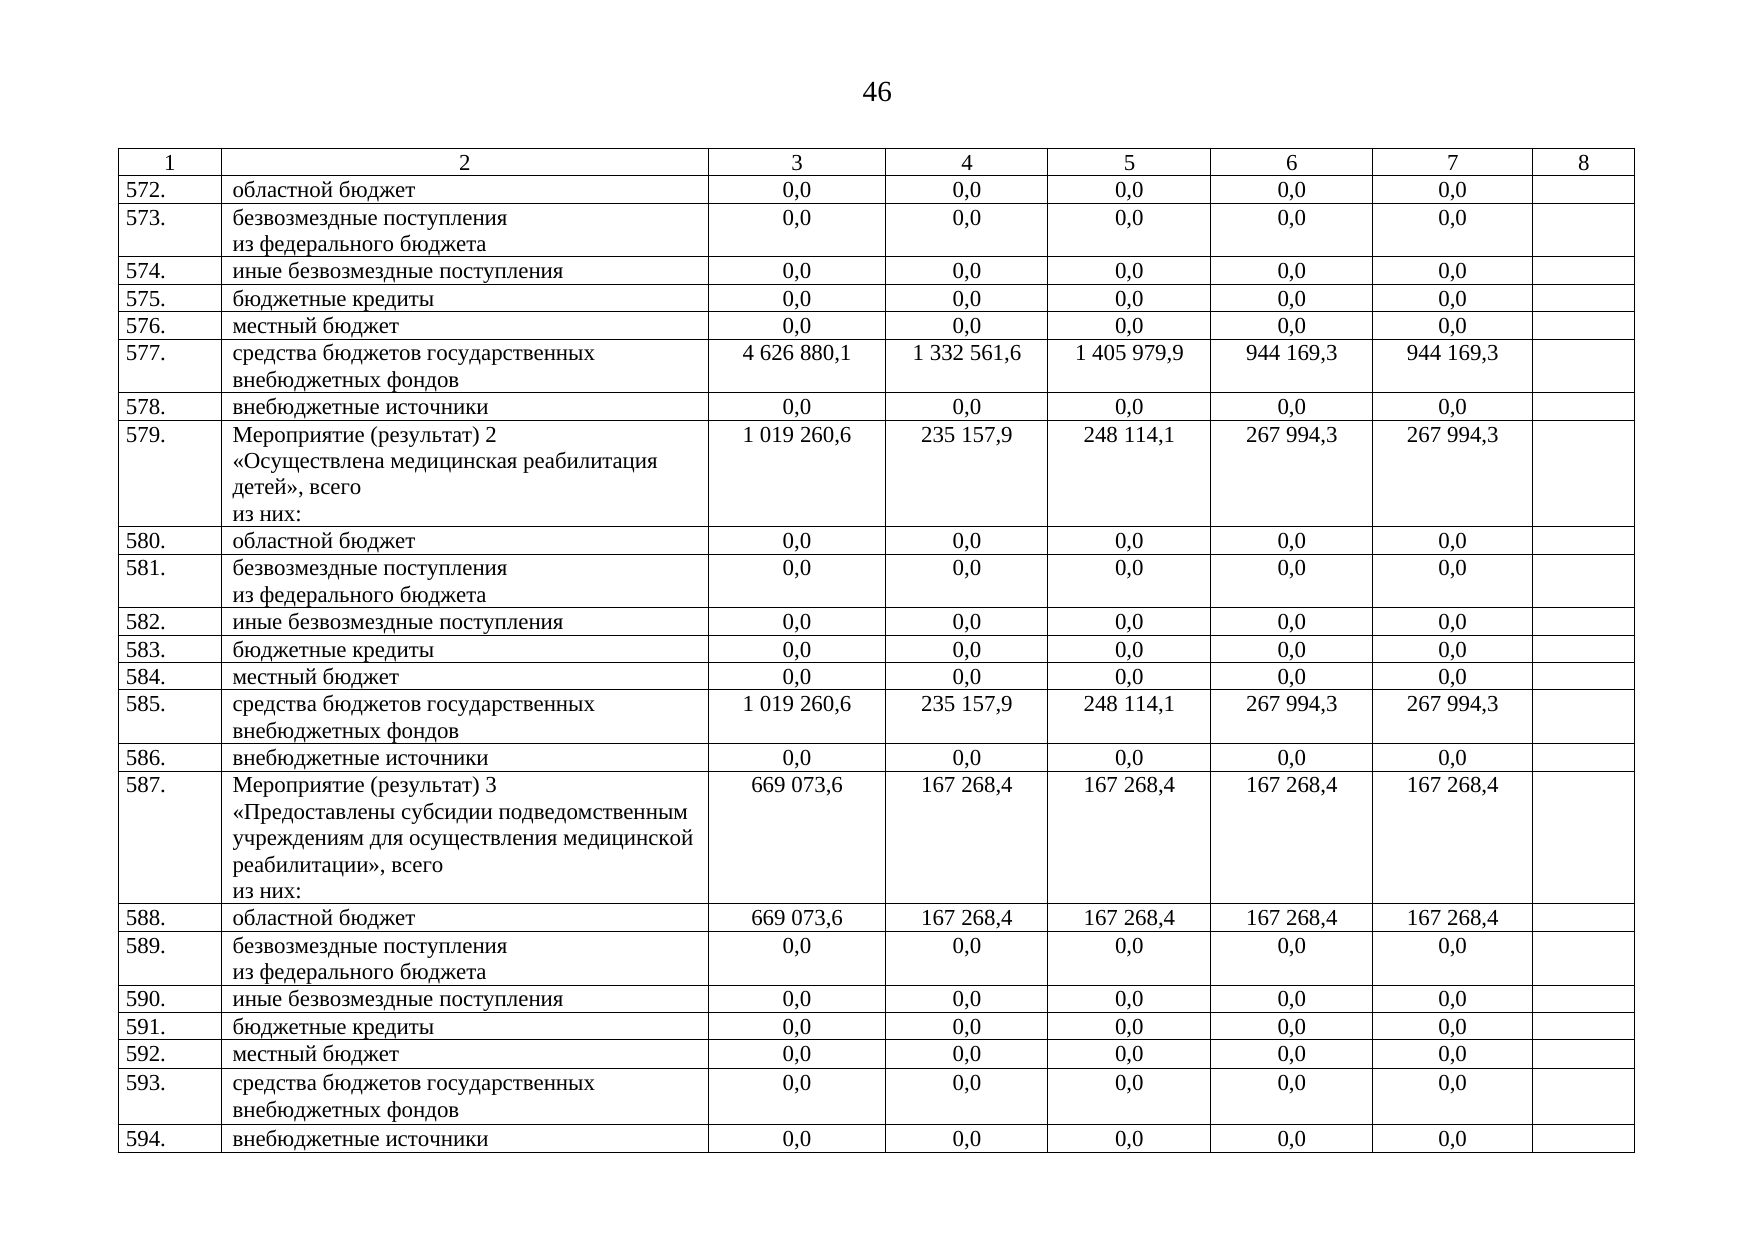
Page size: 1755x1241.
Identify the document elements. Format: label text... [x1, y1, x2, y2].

table_cell 0,0 [1048, 1069, 1210, 1123]
table_cell [119, 1040, 221, 1068]
table_cell 0,0 [1373, 393, 1532, 419]
table_cell 0,0 [1048, 1125, 1210, 1152]
table_cell 1 332 561,6 [886, 340, 1047, 392]
table_cell [1533, 393, 1634, 419]
table_cell [119, 340, 221, 392]
table_cell [119, 285, 221, 311]
table_cell [119, 744, 221, 771]
table_cell 0,0 [1373, 312, 1532, 338]
table_cell [1533, 340, 1634, 392]
table_cell [1533, 285, 1634, 311]
table_cell [1533, 690, 1634, 743]
table_cell 0,0 [1048, 663, 1210, 689]
table_cell 944 169,3 [1211, 340, 1372, 392]
table_cell 0,0 [886, 1013, 1047, 1039]
table_cell [119, 904, 221, 931]
table_cell [119, 393, 221, 419]
table_cell 0,0 [1211, 1013, 1372, 1039]
table_cell [119, 257, 221, 284]
table_cell внебюджетные источники [222, 744, 708, 771]
table_cell 0,0 [1373, 932, 1532, 984]
table_header 3 [709, 149, 885, 175]
table_cell 267 994,3 [1211, 690, 1372, 743]
table_cell областной бюджет [222, 527, 708, 553]
table_cell 0,0 [1211, 204, 1372, 256]
table_cell [1533, 176, 1634, 202]
table_cell 0,0 [1373, 527, 1532, 553]
table_cell 0,0 [1048, 285, 1210, 311]
table_cell 0,0 [886, 257, 1047, 284]
table_cell 0,0 [1048, 527, 1210, 553]
table_cell безвозмездные поступления из федерального бюджета [222, 932, 708, 984]
table_cell 0,0 [1048, 312, 1210, 338]
table_cell 0,0 [1211, 663, 1372, 689]
table_cell 0,0 [886, 636, 1047, 662]
table_cell 0,0 [1048, 555, 1210, 607]
table_cell 0,0 [1211, 527, 1372, 553]
table_cell 0,0 [1211, 285, 1372, 311]
table_cell 0,0 [709, 204, 885, 256]
table_cell 4 626 880,1 [709, 340, 885, 392]
table_cell 0,0 [1211, 1040, 1372, 1068]
table_cell 0,0 [1211, 312, 1372, 338]
table_cell 0,0 [886, 1040, 1047, 1068]
table_cell иные безвозмездные поступления [222, 986, 708, 1012]
table_cell 0,0 [1048, 932, 1210, 984]
table_cell 167 268,4 [1373, 904, 1532, 931]
table_cell 0,0 [709, 176, 885, 202]
table_cell 248 114,1 [1048, 421, 1210, 526]
table_cell 0,0 [1373, 204, 1532, 256]
table_cell 1 405 979,9 [1048, 340, 1210, 392]
table_cell 235 157,9 [886, 690, 1047, 743]
table_cell безвозмездные поступления из федерального бюджета [222, 555, 708, 607]
table_cell 0,0 [1373, 608, 1532, 634]
table_cell 0,0 [1048, 204, 1210, 256]
table_cell 0,0 [1211, 608, 1372, 634]
table_cell 0,0 [886, 1069, 1047, 1123]
table_cell 0,0 [1048, 744, 1210, 771]
table_cell 0,0 [1048, 986, 1210, 1012]
table_cell 0,0 [1373, 636, 1532, 662]
table_header 2 [222, 149, 708, 175]
table_cell 0,0 [886, 744, 1047, 771]
table_cell 669 073,6 [709, 772, 885, 903]
table_cell 0,0 [1048, 257, 1210, 284]
table_cell [119, 690, 221, 743]
table_cell бюджетные кредиты [222, 1013, 708, 1039]
table_cell 0,0 [886, 393, 1047, 419]
table_cell 0,0 [1373, 1069, 1532, 1123]
table_cell 0,0 [886, 312, 1047, 338]
table_cell 0,0 [1048, 1040, 1210, 1068]
table_cell 0,0 [1048, 636, 1210, 662]
table_cell 0,0 [886, 932, 1047, 984]
table_cell [119, 932, 221, 984]
table_cell 0,0 [1211, 555, 1372, 607]
table_cell средства бюджетов государственных внебюджетных фондов [222, 690, 708, 743]
table_cell 167 268,4 [1048, 772, 1210, 903]
table_cell [1533, 663, 1634, 689]
table_cell [1533, 636, 1634, 662]
table_cell 0,0 [709, 285, 885, 311]
table_cell 0,0 [886, 176, 1047, 202]
table_cell [1533, 772, 1634, 903]
table_cell 0,0 [886, 663, 1047, 689]
table_cell 0,0 [1373, 1040, 1532, 1068]
table_cell 167 268,4 [886, 904, 1047, 931]
table_cell [1533, 421, 1634, 526]
table_cell [1533, 1125, 1634, 1152]
table_cell 0,0 [1048, 176, 1210, 202]
table_cell 1 019 260,6 [709, 690, 885, 743]
table_header 4 [886, 149, 1047, 175]
table_cell 1 019 260,6 [709, 421, 885, 526]
table_cell местный бюджет [222, 1040, 708, 1068]
table_cell 0,0 [709, 1125, 885, 1152]
table_cell [1533, 904, 1634, 931]
table_header 6 [1211, 149, 1372, 175]
table_cell бюджетные кредиты [222, 285, 708, 311]
table_cell 267 994,3 [1211, 421, 1372, 526]
table_cell внебюджетные источники [222, 393, 708, 419]
table_cell [1533, 986, 1634, 1012]
table_cell 0,0 [1373, 285, 1532, 311]
table_cell 0,0 [1211, 744, 1372, 771]
table_cell 0,0 [1373, 176, 1532, 202]
table_cell [1533, 555, 1634, 607]
table_cell [119, 204, 221, 256]
table_cell 669 073,6 [709, 904, 885, 931]
table_cell 0,0 [709, 1069, 885, 1123]
table_cell 0,0 [886, 1125, 1047, 1152]
table_cell 0,0 [1211, 393, 1372, 419]
table_cell 0,0 [886, 608, 1047, 634]
table_cell 167 268,4 [1048, 904, 1210, 931]
table_cell иные безвозмездные поступления [222, 257, 708, 284]
table_cell Мероприятие (результат) 3 «Предоставлены субсидии подведомственным учреждениям для осуществления медицинской реабилитации», всего из них: [222, 772, 708, 903]
table_cell местный бюджет [222, 312, 708, 338]
table_cell областной бюджет [222, 904, 708, 931]
table_cell 167 268,4 [886, 772, 1047, 903]
table_cell 0,0 [1048, 608, 1210, 634]
table_cell [119, 1125, 221, 1152]
table_cell 0,0 [1048, 393, 1210, 419]
table_cell [119, 1069, 221, 1123]
table_cell 0,0 [709, 527, 885, 553]
table_cell [119, 772, 221, 903]
table_cell средства бюджетов государственных внебюджетных фондов [222, 1069, 708, 1123]
table_cell 0,0 [709, 608, 885, 634]
table_cell 0,0 [1048, 1013, 1210, 1039]
table_cell 0,0 [1211, 176, 1372, 202]
table_cell 0,0 [709, 636, 885, 662]
table_cell [119, 986, 221, 1012]
table_cell [119, 527, 221, 553]
table_cell 0,0 [886, 285, 1047, 311]
table_cell [1533, 1069, 1634, 1123]
table_cell 0,0 [709, 1013, 885, 1039]
table_cell 0,0 [886, 527, 1047, 553]
table_cell [119, 555, 221, 607]
table_cell 0,0 [1373, 257, 1532, 284]
table_cell 944 169,3 [1373, 340, 1532, 392]
table_cell 167 268,4 [1373, 772, 1532, 903]
table_cell 0,0 [1211, 1069, 1372, 1123]
table_cell 0,0 [709, 257, 885, 284]
table_cell [1533, 1013, 1634, 1039]
table_cell 0,0 [709, 1040, 885, 1068]
table_cell [1533, 744, 1634, 771]
table_header 7 [1373, 149, 1532, 175]
table_cell безвозмездные поступления из федерального бюджета [222, 204, 708, 256]
table_cell иные безвозмездные поступления [222, 608, 708, 634]
table_cell 0,0 [1211, 932, 1372, 984]
table_cell 267 994,3 [1373, 690, 1532, 743]
table_cell областной бюджет [222, 176, 708, 202]
table_cell [119, 608, 221, 634]
table_cell 0,0 [1211, 636, 1372, 662]
table_cell [1533, 608, 1634, 634]
table_cell бюджетные кредиты [222, 636, 708, 662]
table_cell [1533, 204, 1634, 256]
table_cell внебюджетные источники [222, 1125, 708, 1152]
table_header 5 [1048, 149, 1210, 175]
table_cell [119, 663, 221, 689]
table_cell 0,0 [709, 744, 885, 771]
table_cell [1533, 312, 1634, 338]
table_cell 248 114,1 [1048, 690, 1210, 743]
table_cell 0,0 [709, 932, 885, 984]
table_cell местный бюджет [222, 663, 708, 689]
table_cell [1533, 257, 1634, 284]
table_cell средства бюджетов государственных внебюджетных фондов [222, 340, 708, 392]
table_cell 0,0 [1373, 744, 1532, 771]
table_cell 235 157,9 [886, 421, 1047, 526]
table_cell 267 994,3 [1373, 421, 1532, 526]
table_cell 0,0 [709, 312, 885, 338]
table_cell 0,0 [1373, 1125, 1532, 1152]
table_cell [119, 636, 221, 662]
table_cell 0,0 [709, 393, 885, 419]
table_cell [119, 1013, 221, 1039]
table_cell 0,0 [1373, 1013, 1532, 1039]
table_cell 0,0 [1373, 555, 1532, 607]
table_cell [119, 421, 221, 526]
table_cell 0,0 [709, 555, 885, 607]
table_header 8 [1533, 149, 1634, 175]
table_cell [1533, 527, 1634, 553]
table_cell [1533, 932, 1634, 984]
table_header 1 [119, 149, 221, 175]
table_cell 0,0 [1373, 663, 1532, 689]
table_cell 167 268,4 [1211, 772, 1372, 903]
table_cell 0,0 [1211, 257, 1372, 284]
table_cell 0,0 [1211, 1125, 1372, 1152]
table_cell 0,0 [709, 663, 885, 689]
table_cell 0,0 [1211, 986, 1372, 1012]
table_cell [119, 312, 221, 338]
table_cell 0,0 [886, 986, 1047, 1012]
table_cell 0,0 [709, 986, 885, 1012]
table_cell [119, 176, 221, 202]
table_cell 0,0 [886, 204, 1047, 256]
table_cell [1533, 1040, 1634, 1068]
table_cell 0,0 [886, 555, 1047, 607]
table_cell Мероприятие (результат) 2 «Осуществлена медицинская реабилитация детей», всего из них: [222, 421, 708, 526]
table_cell 0,0 [1373, 986, 1532, 1012]
table_cell 167 268,4 [1211, 904, 1372, 931]
